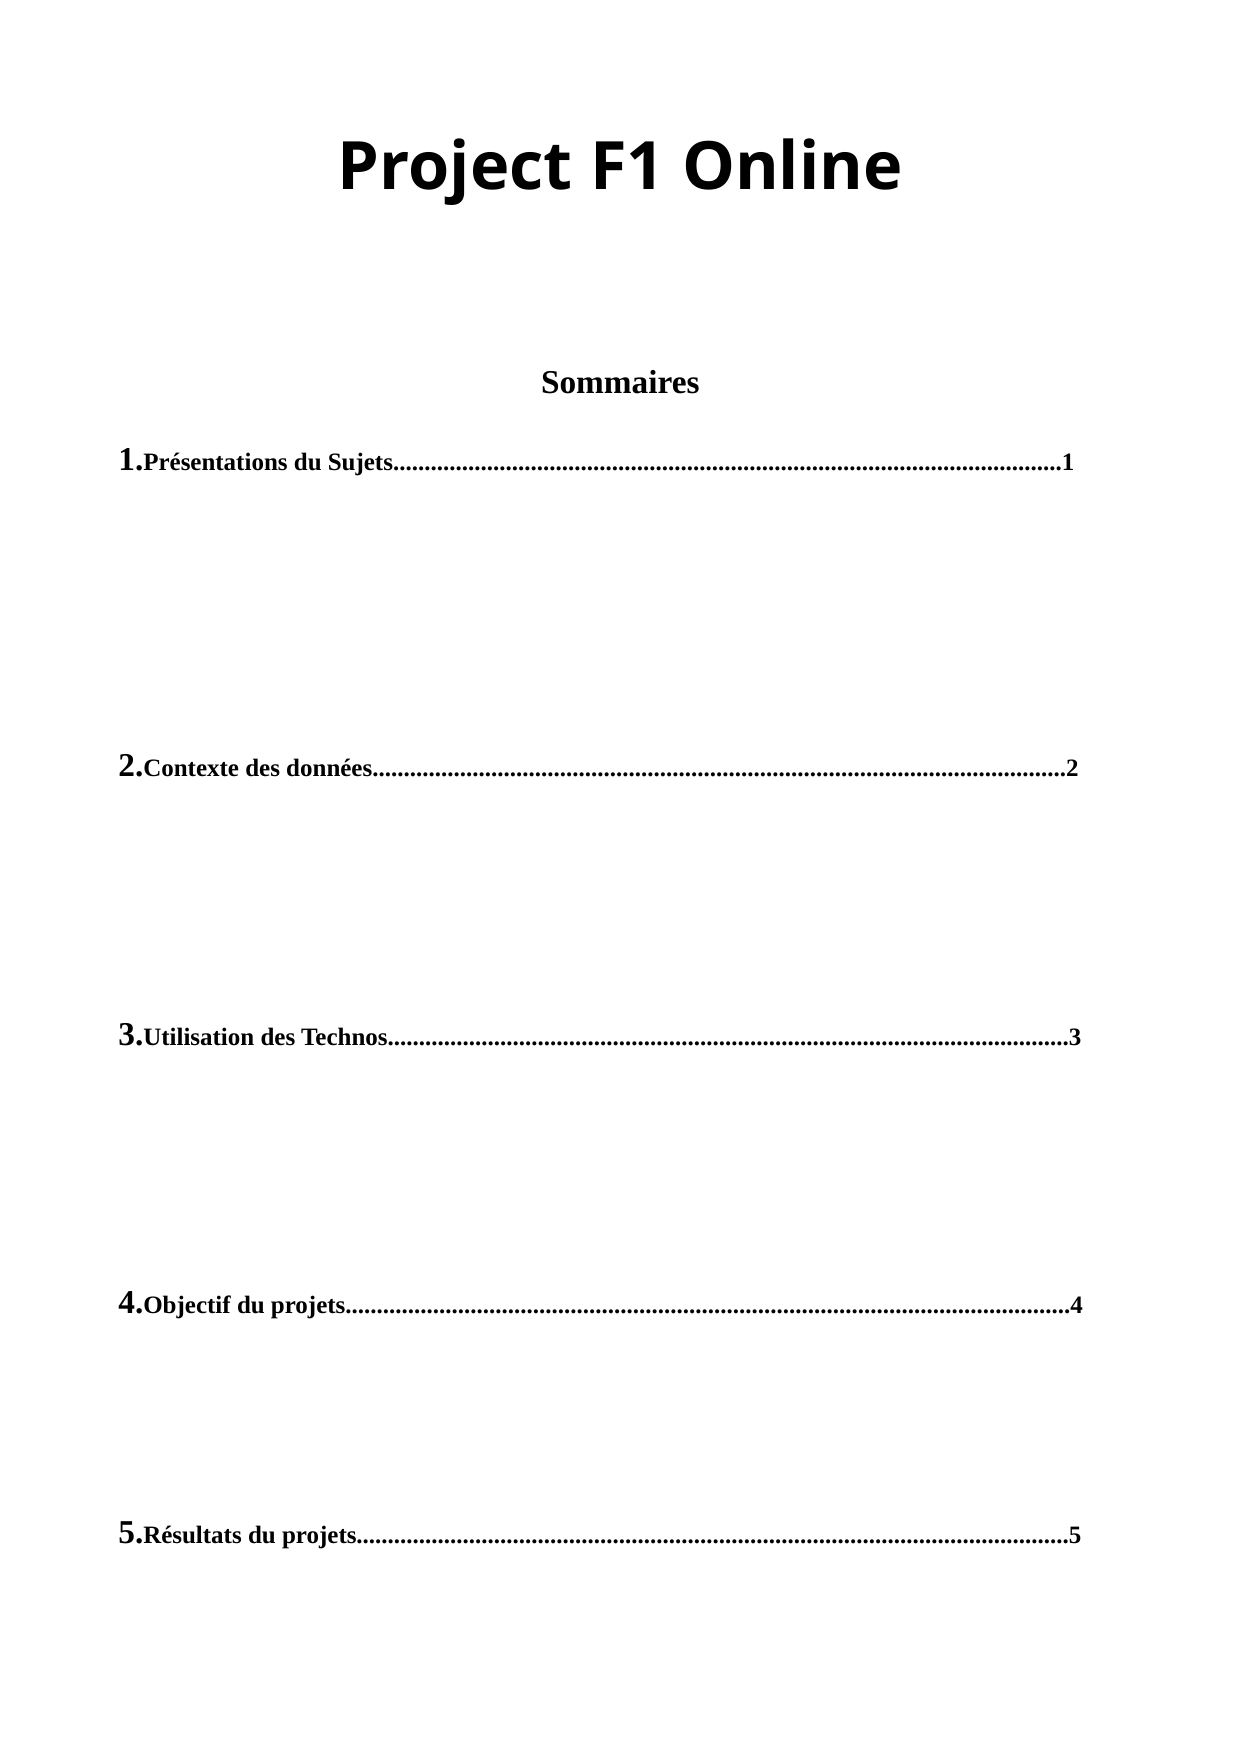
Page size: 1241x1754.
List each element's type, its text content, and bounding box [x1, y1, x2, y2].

text 4.Objectif du projets....................................................................................................................4 [118, 1282, 1122, 1321]
text 3.Utilisation des Technos.............................................................................................................3 [118, 1014, 1122, 1052]
text Sommaires [118, 362, 1122, 401]
text 5.Résultats du projets..................................................................................................................5 [118, 1512, 1122, 1551]
text 2.Contexte des données...............................................................................................................2 [118, 746, 1122, 784]
text Project F1 Online [118, 118, 1122, 209]
text 1.Présentations du Sujets...........................................................................................................1 [118, 439, 1122, 477]
